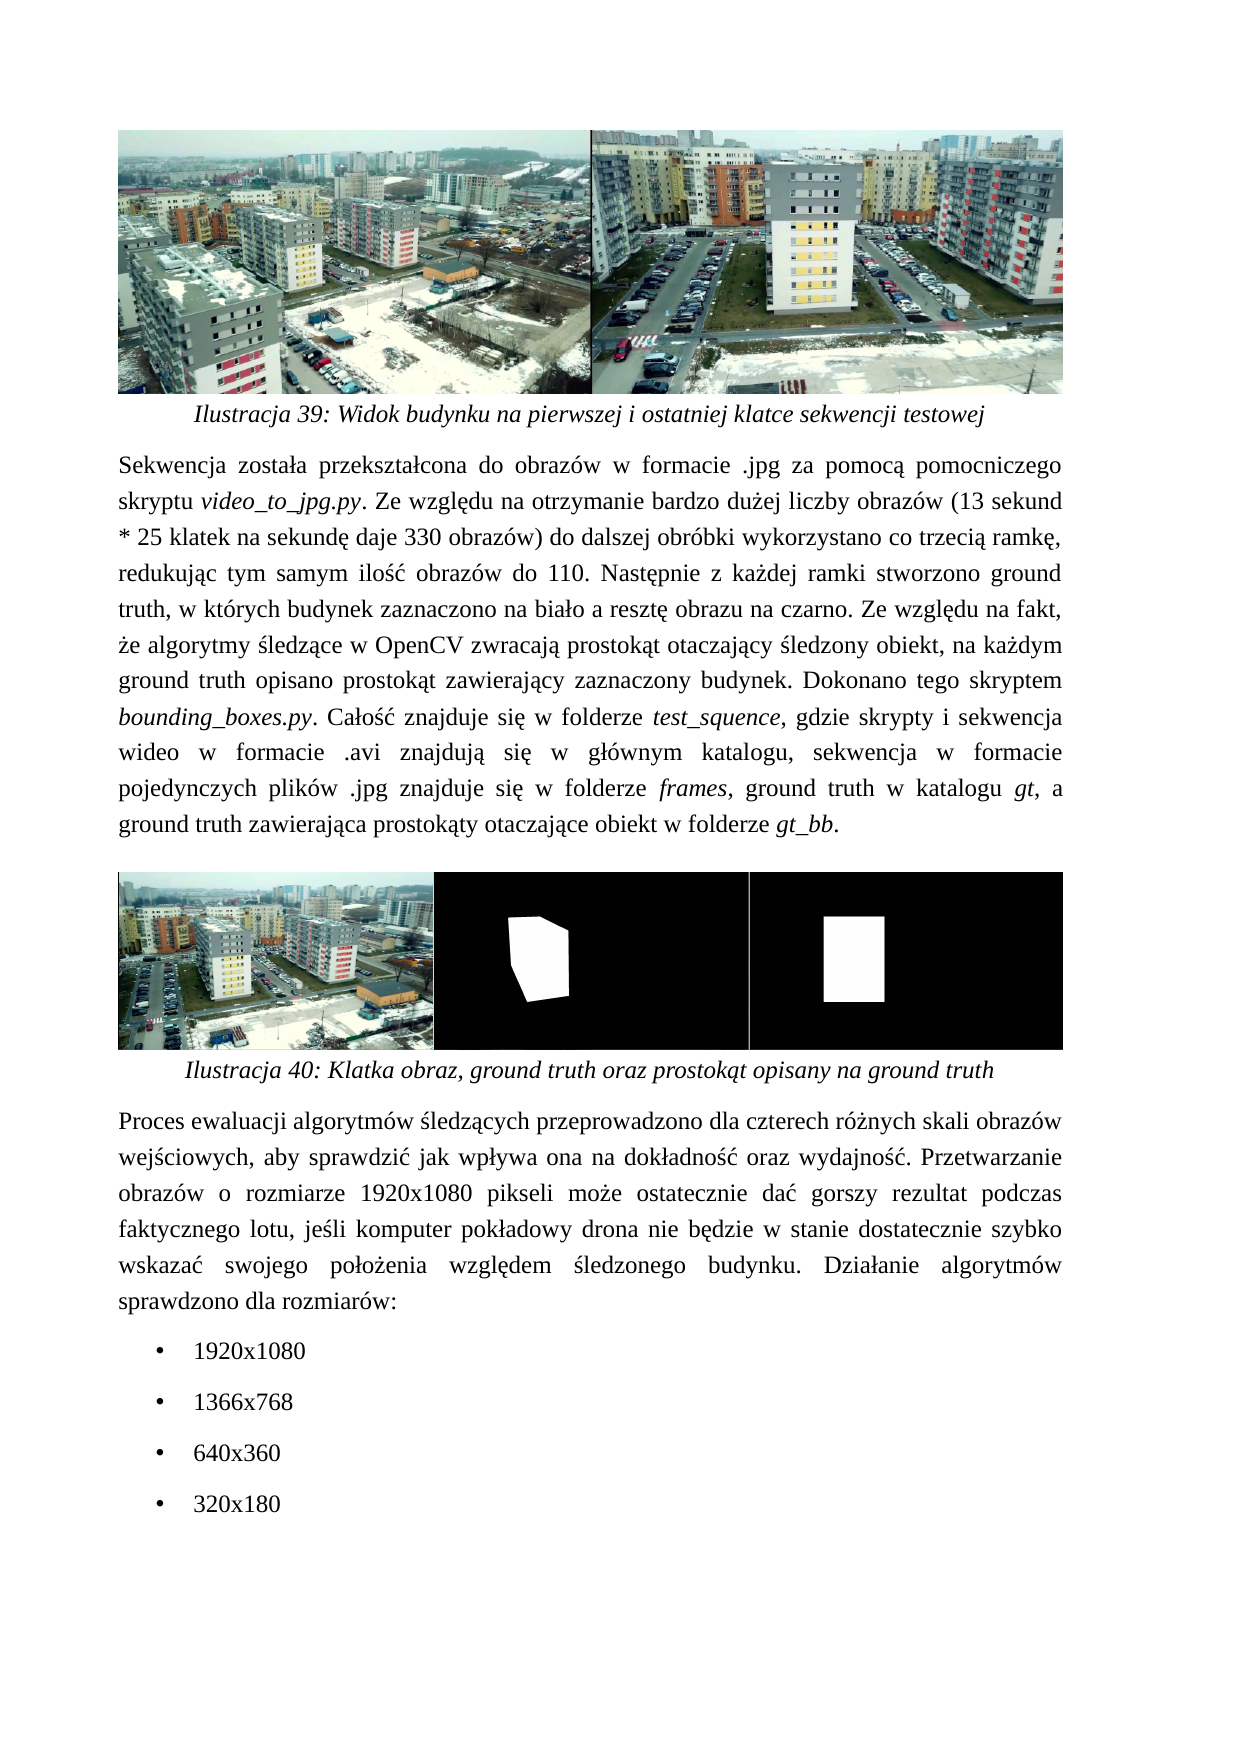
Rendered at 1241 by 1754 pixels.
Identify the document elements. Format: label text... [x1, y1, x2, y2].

list 320x180 [156, 1489, 1063, 1517]
picture [118, 130, 1063, 394]
picture [118, 872, 1063, 1050]
text Sekwencja została przekształcona do obrazów w formacie .jpg za pomocą pomocniczego skryptu video_to_jpg.py. Ze względu na otrzymanie bardzo dużej liczby obrazów (13 sekund * 25 klatek na sekundę daje 330 obrazów) do dalszej obróbki wykorzystano co trzecią ramkę, redukując tym samym ilość obrazów do 110. Następnie z każdej ramki stworzono ground truth, w których budynek zaznaczono na biało a resztę obrazu na czarno. Ze względu na fakt, że algorytmy śledzące w OpenCV zwracają prostokąt otaczający śledzony obiekt, na każdym ground truth opisano prostokąt zawierający zaznaczony budynek. Dokonano tego skryptem bounding_boxes.py. Całość znajduje się w folderze test_squence, gdzie skrypty i sekwencja wideo w formacie .avi znajdują się w głównym katalogu, sekwencja w formacie pojedynczych plików .jpg znajduje się w folderze frames, ground truth w katalogu gt, a ground truth zawierająca prostokąty otaczające obiekt w folderze gt_bb. [118, 450, 1063, 838]
text Ilustracja 40: Klatka obraz, ground truth oraz prostokąt opisany na ground truth [118, 1050, 1063, 1084]
list 1366x768 [156, 1387, 1063, 1416]
list 640x360 [156, 1438, 1063, 1467]
text Proces ewaluacji algorytmów śledzących przeprowadzono dla czterech różnych skali obrazów wejściowych, aby sprawdzić jak wpływa ona na dokładność oraz wydajność. Przetwarzanie obrazów o rozmiarze 1920x1080 pikseli może ostatecznie dać gorszy rezultat podczas faktycznego lotu, jeśli komputer pokładowy drona nie będzie w stanie dostatecznie szybko wskazać swojego położenia względem śledzonego budynku. Działanie algorytmów sprawdzono dla rozmiarów: [118, 1106, 1063, 1314]
text Ilustracja 39: Widok budynku na pierwszej i ostatniej klatce sekwencji testowej [118, 394, 1063, 428]
list 1920x1080 [156, 1336, 1063, 1365]
